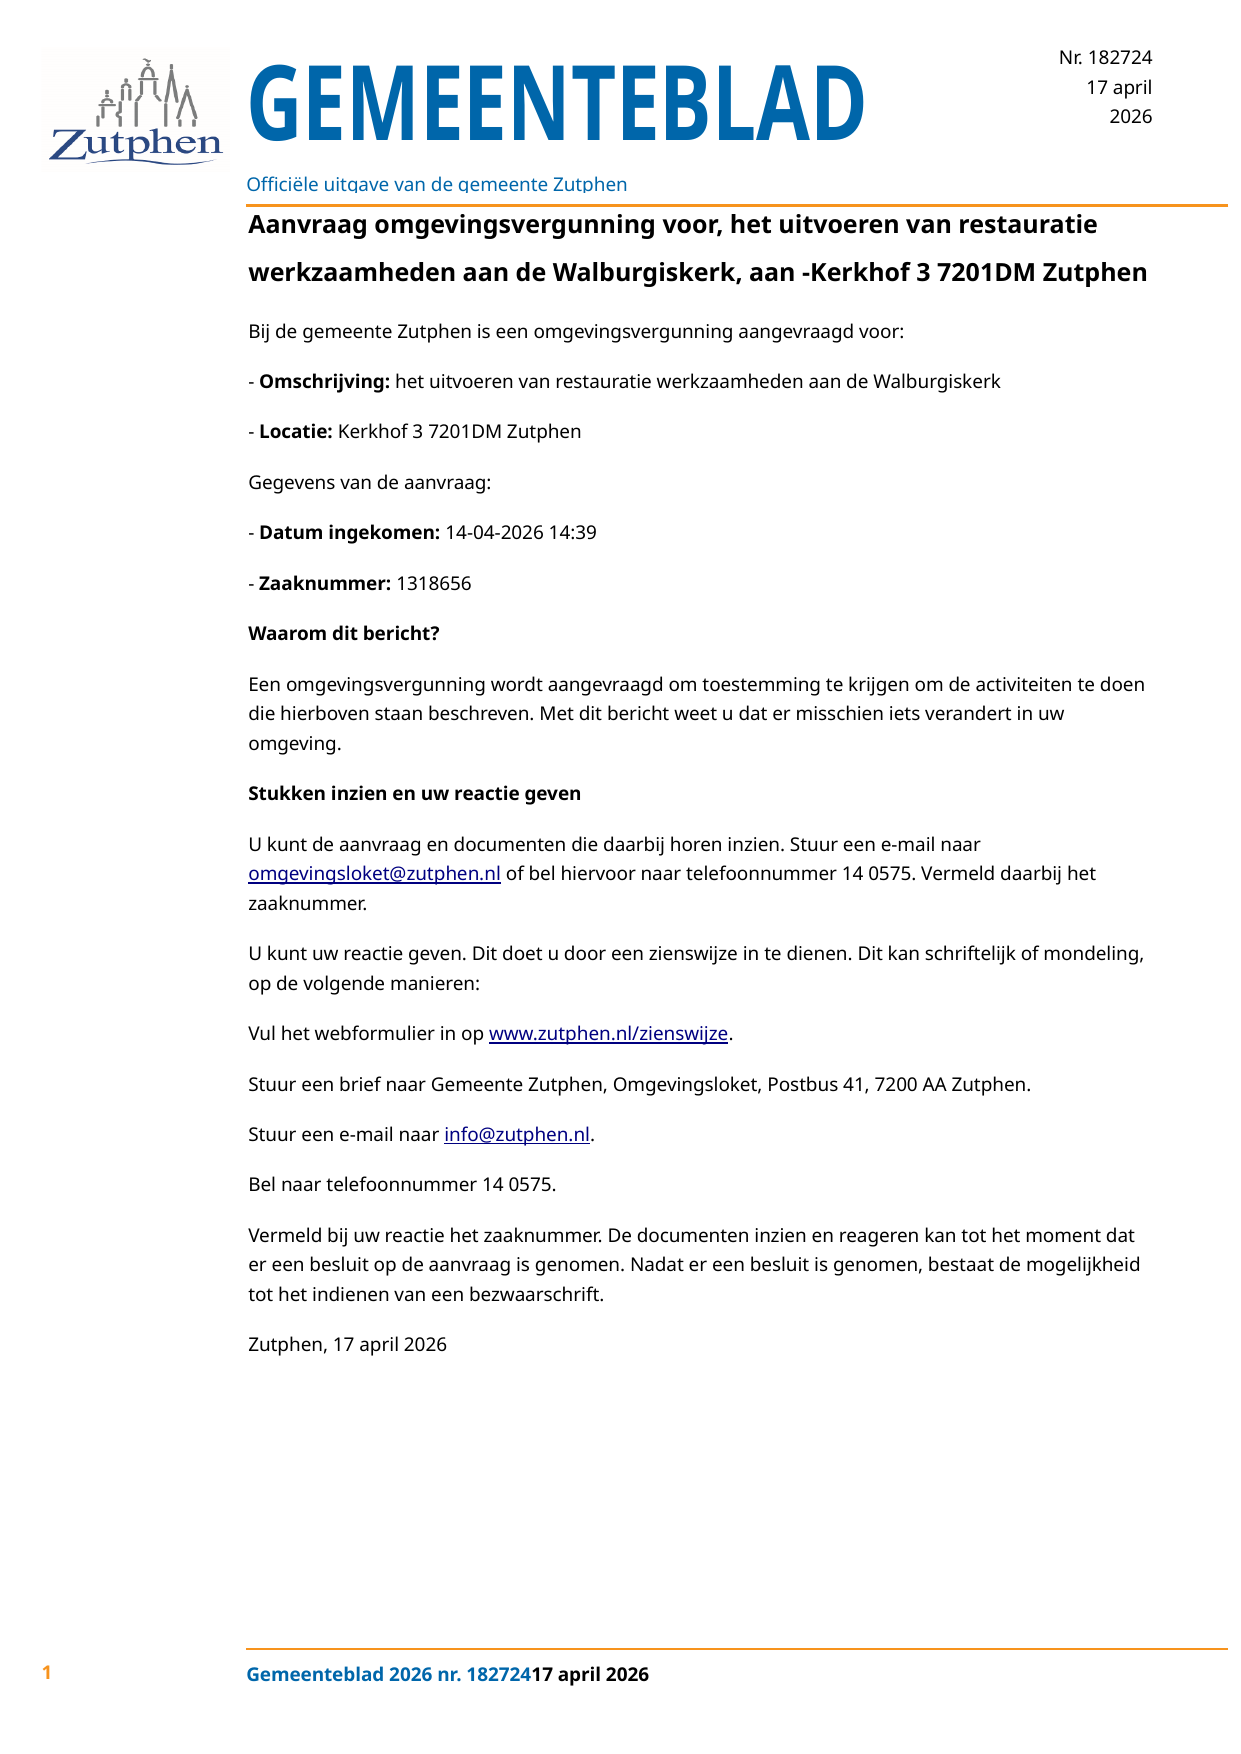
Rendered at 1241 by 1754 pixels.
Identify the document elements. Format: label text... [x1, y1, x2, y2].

text Stuur een brief naar Gemeente Zutphen, Omgevingsloket, Postbus 41, 7200 AA Zutphen. [248, 1071, 1152, 1097]
text Vul het webformulier in op www.zutphen.nl/zienswijze. [248, 1020, 1152, 1046]
text Bel naar telefoonnummer 14 0575. [248, 1172, 1152, 1197]
text - Datum ingekomen: 14-04-2026 14:39 [248, 519, 1152, 545]
text Stukken inzien en uw reactie geven [248, 780, 1152, 806]
text Bij de gemeente Zutphen is een omgevingsvergunning aangevraagd voor: [248, 318, 1152, 344]
text - Zaaknummer: 1318656 [248, 570, 1152, 596]
text Stuur een e-mail naar info@zutphen.nl. [248, 1121, 1152, 1147]
text Waarom dit bericht? [248, 620, 1152, 646]
text Gegevens van de aanvraag: [248, 469, 1152, 495]
text U kunt uw reactie geven. Dit doet u door een zienswijze in te dienen. Dit kan schriftelijk of mondeling, op de volgende manieren: [248, 940, 1152, 996]
text - Locatie: Kerkhof 3 7201DM Zutphen [248, 419, 1152, 444]
text Een omgevingsvergunning wordt aangevraagd om toestemming te krijgen om de activiteiten te doen die hierboven staan beschreven. Met dit bericht weet u dat er misschien iets verandert in uw omgeving. [248, 671, 1152, 756]
text Zutphen, 17 april 2026 [248, 1332, 1152, 1357]
text Aanvraag omgevingsvergunning voor, het uitvoeren van restauratie werkzaamheden aan de Walburgiskerk, aan -Kerkhof 3 7201DM Zutphen [248, 207, 1152, 288]
text U kunt de aanvraag en documenten die daarbij horen inzien. Stuur een e-mail naar omgevingsloket@zutphen.nl of bel hiervoor naar telefoonnummer 14 0575. Vermeld daarbij het zaaknummer. [248, 831, 1152, 916]
picture [41, 47, 231, 172]
text Vermeld bij uw reactie het zaaknummer. De documenten inzien en reageren kan tot het moment dat er een besluit op de aanvraag is genomen. Nadat er een besluit is genomen, bestaat de mogelijkheid tot het indienen van een bezwaarschrift. [248, 1222, 1152, 1307]
text - Omschrijving: het uitvoeren van restauratie werkzaamheden aan de Walburgiskerk [248, 368, 1152, 394]
